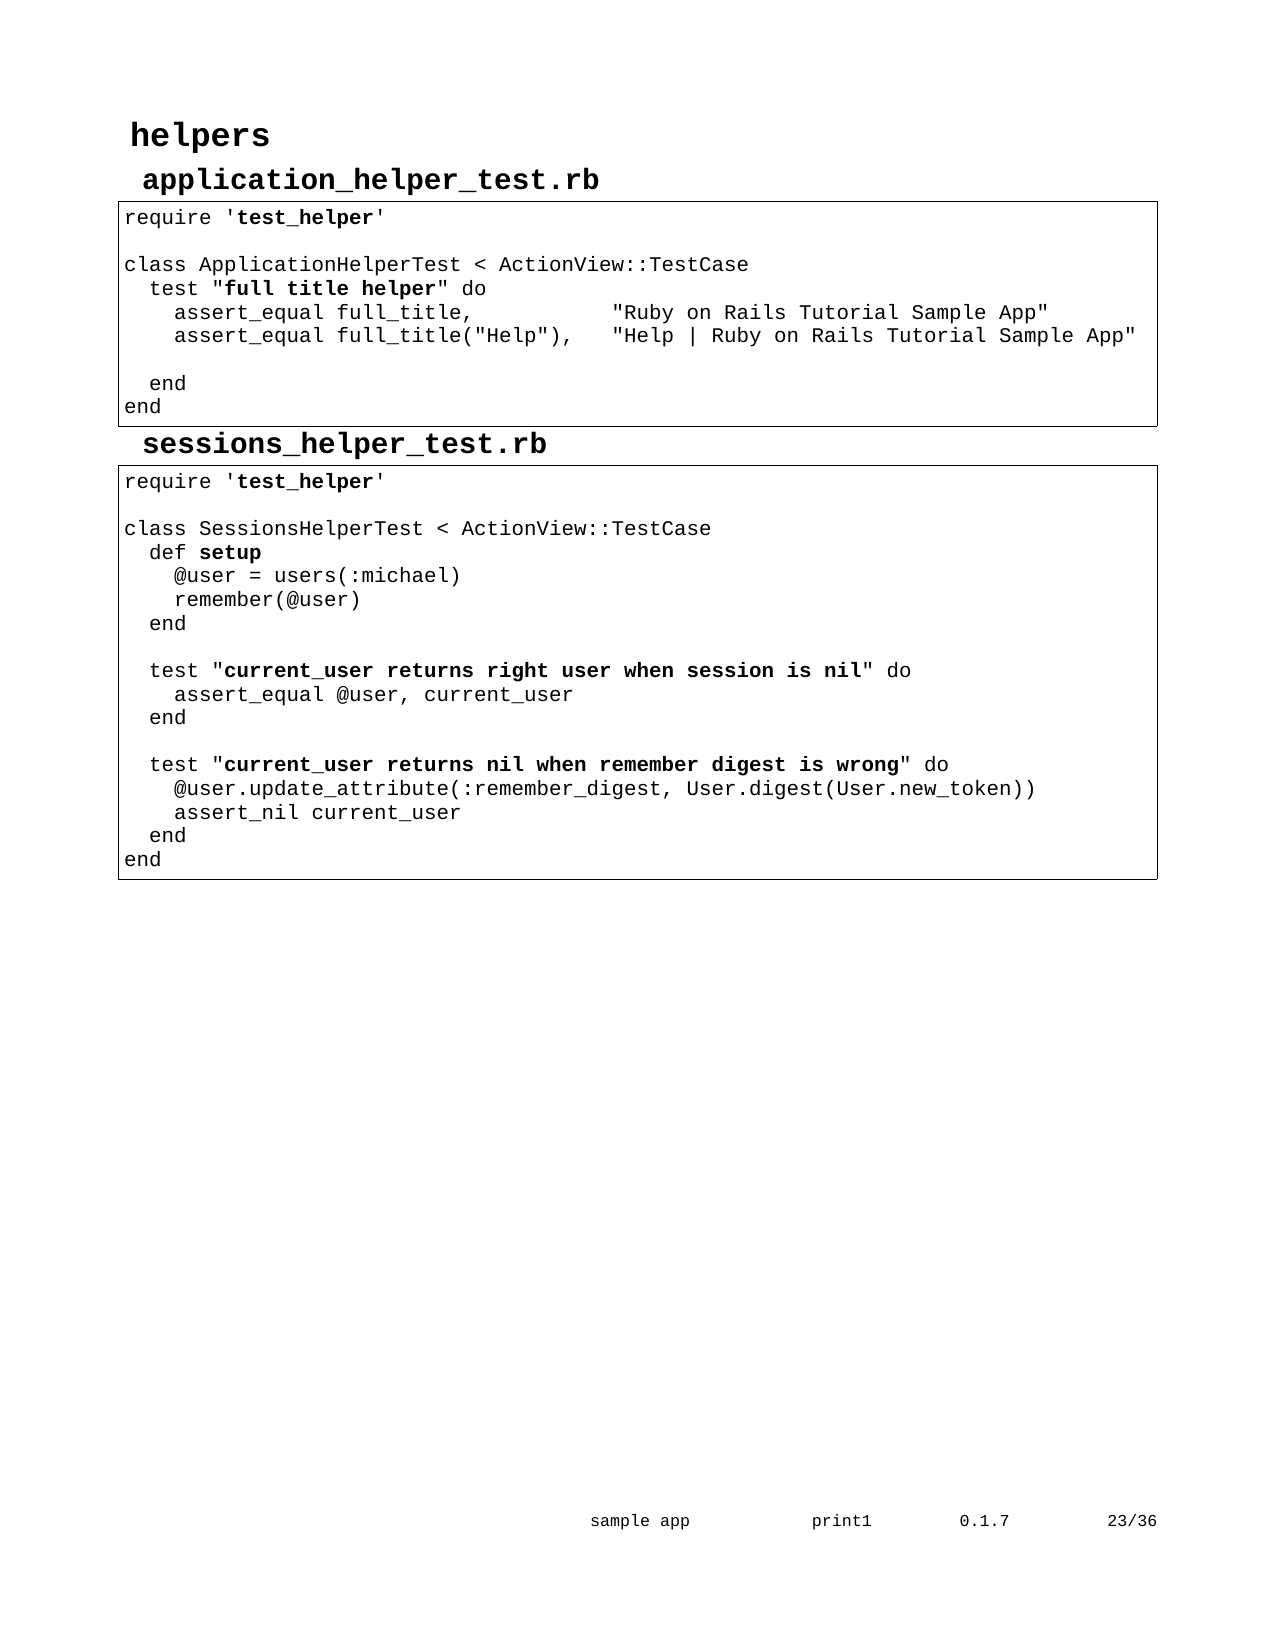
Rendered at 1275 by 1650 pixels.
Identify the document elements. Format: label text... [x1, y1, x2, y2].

subtitle application_helper_test.rb [142, 165, 1157, 198]
table_header require 'test_helper' class SessionsHelperTest < ActionView::TestCase def setup @user = users(:michael) remember(@user) end test "current_user returns right user when session is nil" do assert_equal @user, current_user end test "current_user returns nil when remember digest is wrong" do @user.update_attribute(:remember_digest, User.digest(User.new_token)) assert_nil current_user end end [119, 466, 1157, 878]
subtitle helpers [130, 118, 1157, 156]
subtitle sessions_helper_test.rb [142, 429, 1157, 462]
table_header require 'test_helper' class ApplicationHelperTest < ActionView::TestCase test "full title helper" do assert_equal full_title, "Ruby on Rails Tutorial Sample App" assert_equal full_title("Help"), "Help | Ruby on Rails Tutorial Sample App" end end [119, 202, 1157, 426]
